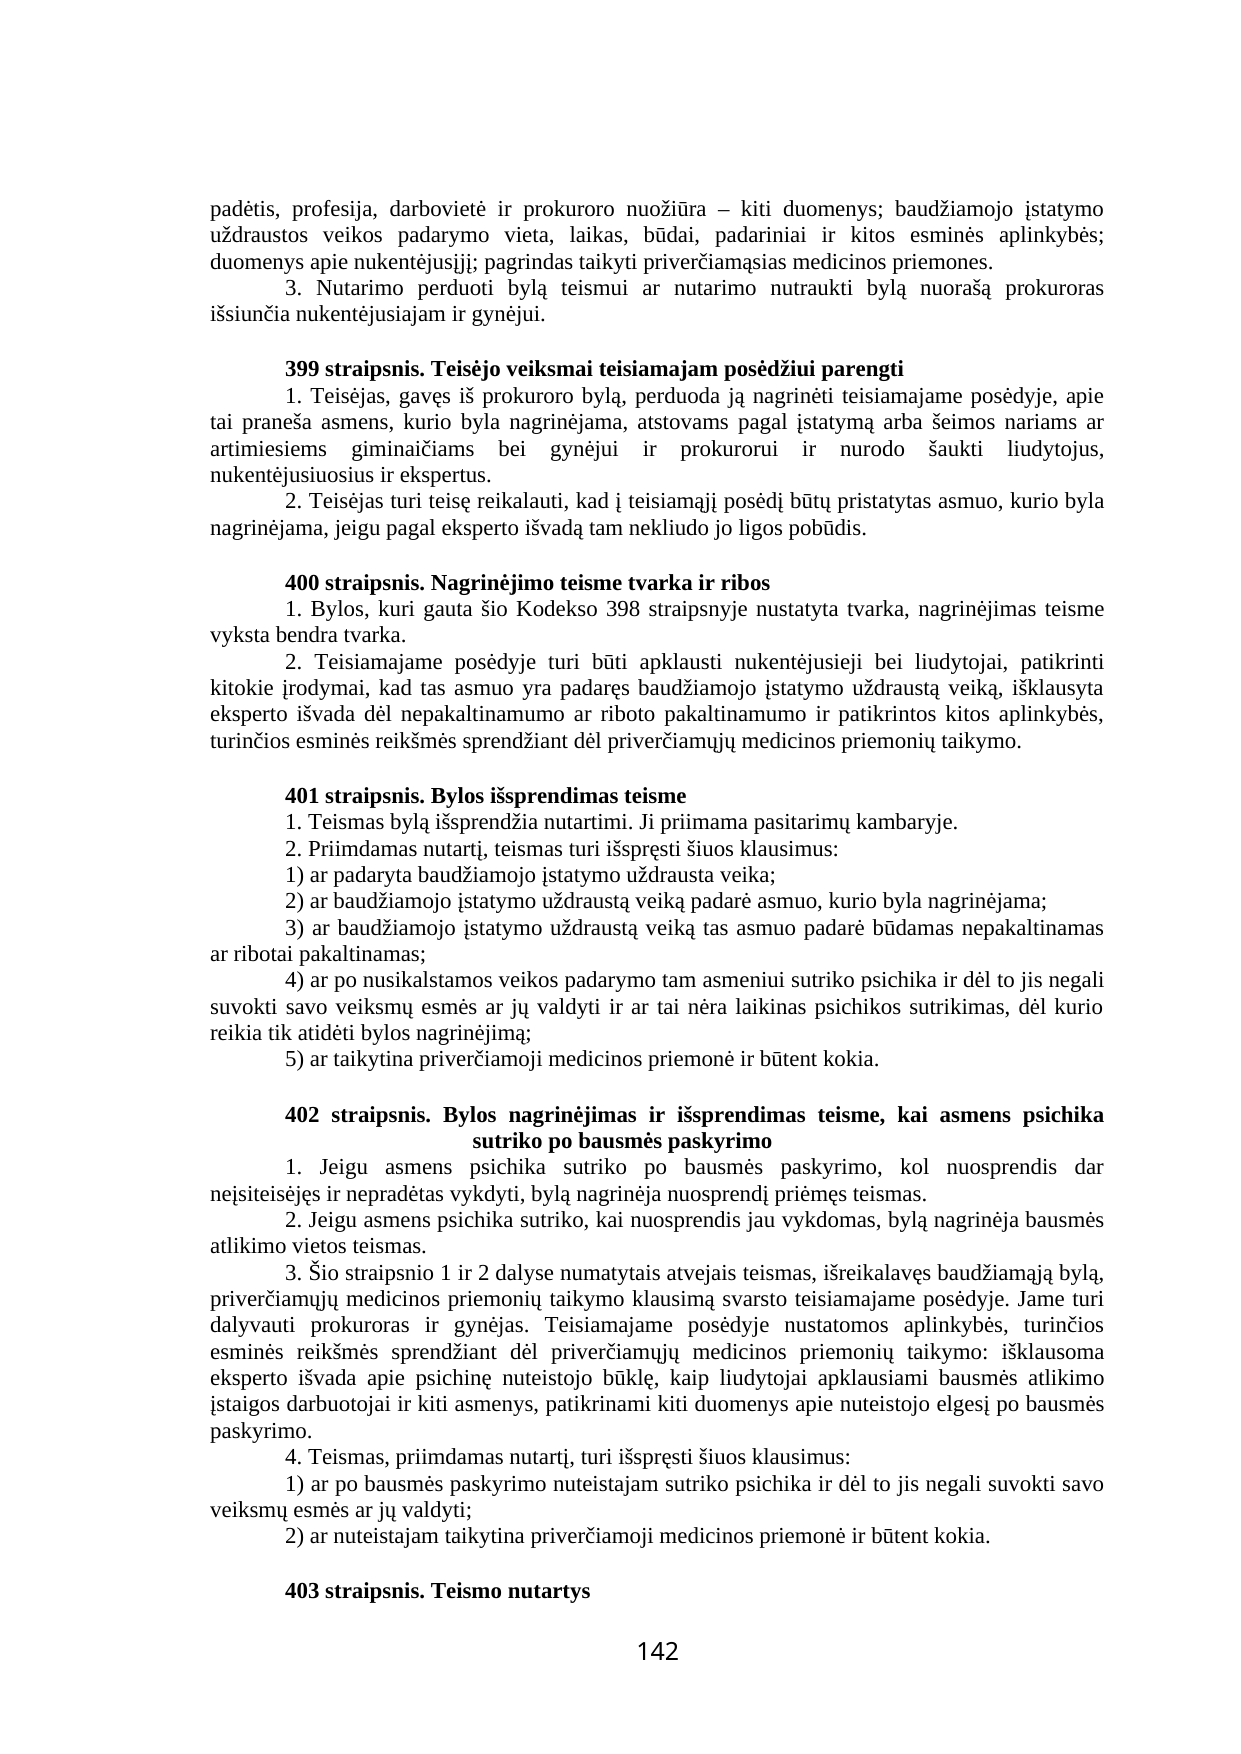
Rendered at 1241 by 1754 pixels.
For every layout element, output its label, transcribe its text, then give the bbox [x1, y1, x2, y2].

text 2) ar baudžiamojo įstatymo uždraustą veiką padarė asmuo, kurio byla nagrinėjama; [210, 887, 1106, 914]
text 3. Nutarimo perduoti bylą teismui ar nutarimo nutraukti bylą nuorašą prokuroras išsiunčia nukentėjusiajam ir gynėjui. [210, 274, 1106, 327]
text 2. Teisiamajame posėdyje turi būti apklausti nukentėjusieji bei liudytojai, patikrinti kitokie įrodymai, kad tas asmuo yra padaręs baudžiamojo įstatymo uždraustą veiką, išklausyta eksperto išvada dėl nepakaltinamumo ar riboto pakaltinamumo ir patikrintos kitos aplinkybės, turinčios esminės reikšmės sprendžiant dėl priverčiamųjų medicinos priemonių taikymo. [210, 648, 1106, 753]
text 3. Šio straipsnio 1 ir 2 dalyse numatytais atvejais teismas, išreikalavęs baudžiamąją bylą, priverčiamųjų medicinos priemonių taikymo klausimą svarsto teisiamajame posėdyje. Jame turi dalyvauti prokuroras ir gynėjas. Teisiamajame posėdyje nustatomos aplinkybės, turinčios esminės reikšmės sprendžiant dėl priverčiamųjų medicinos priemonių taikymo: išklausoma eksperto išvada apie psichinę nuteistojo būklę, kaip liudytojai apklausiami bausmės atlikimo įstaigos darbuotojai ir kiti asmenys, patikrinami kiti duomenys apie nuteistojo elgesį po bausmės paskyrimo. [210, 1259, 1106, 1443]
text 4. Teismas, priimdamas nutartį, turi išspręsti šiuos klausimus: [210, 1443, 1106, 1469]
text 2. Priimdamas nutartį, teismas turi išspręsti šiuos klausimus: [210, 835, 1106, 861]
text 4) ar po nusikalstamos veikos padarymo tam asmeniui sutriko psichika ir dėl to jis negali suvokti savo veiksmų esmės ar jų valdyti ir ar tai nėra laikinas psichikos sutrikimas, dėl kurio reikia tik atidėti bylos nagrinėjimą; [210, 966, 1106, 1046]
text padėtis, profesija, darbovietė ir prokuroro nuožiūra – kiti duomenys; baudžiamojo įstatymo uždraustos veikos padarymo vieta, laikas, būdai, padariniai ir kitos esminės aplinkybės; duomenys apie nukentėjusįjį; pagrindas taikyti priverčiamąsias medicinos priemones. [210, 195, 1106, 274]
text 1. Teisėjas, gavęs iš prokuroro bylą, perduoda ją nagrinėti teisiamajame posėdyje, apie tai praneša asmens, kurio byla nagrinėjama, atstovams pagal įstatymą arba šeimos nariams ar artimiesiems giminaičiams bei gynėjui ir prokurorui ir nurodo šaukti liudytojus, nukentėjusiuosius ir ekspertus. [210, 382, 1106, 487]
text 3) ar baudžiamojo įstatymo uždraustą veiką tas asmuo padarė būdamas nepakaltinamas ar ribotai pakaltinamas; [210, 914, 1106, 966]
text 1) ar padaryta baudžiamojo įstatymo uždrausta veika; [210, 861, 1106, 887]
text 400 straipsnis. Nagrinėjimo teisme tvarka ir ribos [210, 569, 1106, 595]
text 1) ar po bausmės paskyrimo nuteistajam sutriko psichika ir dėl to jis negali suvokti savo veiksmų esmės ar jų valdyti; [210, 1469, 1106, 1522]
text 402 straipsnis. Bylos nagrinėjimas ir išsprendimas teisme, kai asmens psichika sutriko po bausmės paskyrimo [285, 1101, 1106, 1153]
text 2. Jeigu asmens psichika sutriko, kai nuosprendis jau vykdomas, bylą nagrinėja bausmės atlikimo vietos teismas. [210, 1206, 1106, 1259]
text 2. Teisėjas turi teisę reikalauti, kad į teisiamąjį posėdį būtų pristatytas asmuo, kurio byla nagrinėjama, jeigu pagal eksperto išvadą tam nekliudo jo ligos pobūdis. [210, 487, 1106, 540]
text 5) ar taikytina priverčiamoji medicinos priemonė ir būtent kokia. [210, 1046, 1106, 1072]
text 401 straipsnis. Bylos išsprendimas teisme [210, 782, 1106, 808]
text 399 straipsnis. Teisėjo veiksmai teisiamajam posėdžiui parengti [210, 356, 1106, 382]
text 1. Bylos, kuri gauta šio Kodekso 398 straipsnyje nustatyta tvarka, nagrinėjimas teisme vyksta bendra tvarka. [210, 595, 1106, 648]
text 1. Teismas bylą išsprendžia nutartimi. Ji priimama pasitarimų kambaryje. [210, 808, 1106, 835]
text 403 straipsnis. Teismo nutartys [210, 1577, 1106, 1604]
text 2) ar nuteistajam taikytina priverčiamoji medicinos priemonė ir būtent kokia. [210, 1522, 1106, 1549]
text 1. Jeigu asmens psichika sutriko po bausmės paskyrimo, kol nuosprendis dar neįsiteisėjęs ir nepradėtas vykdyti, bylą nagrinėja nuosprendį priėmęs teismas. [210, 1153, 1106, 1206]
